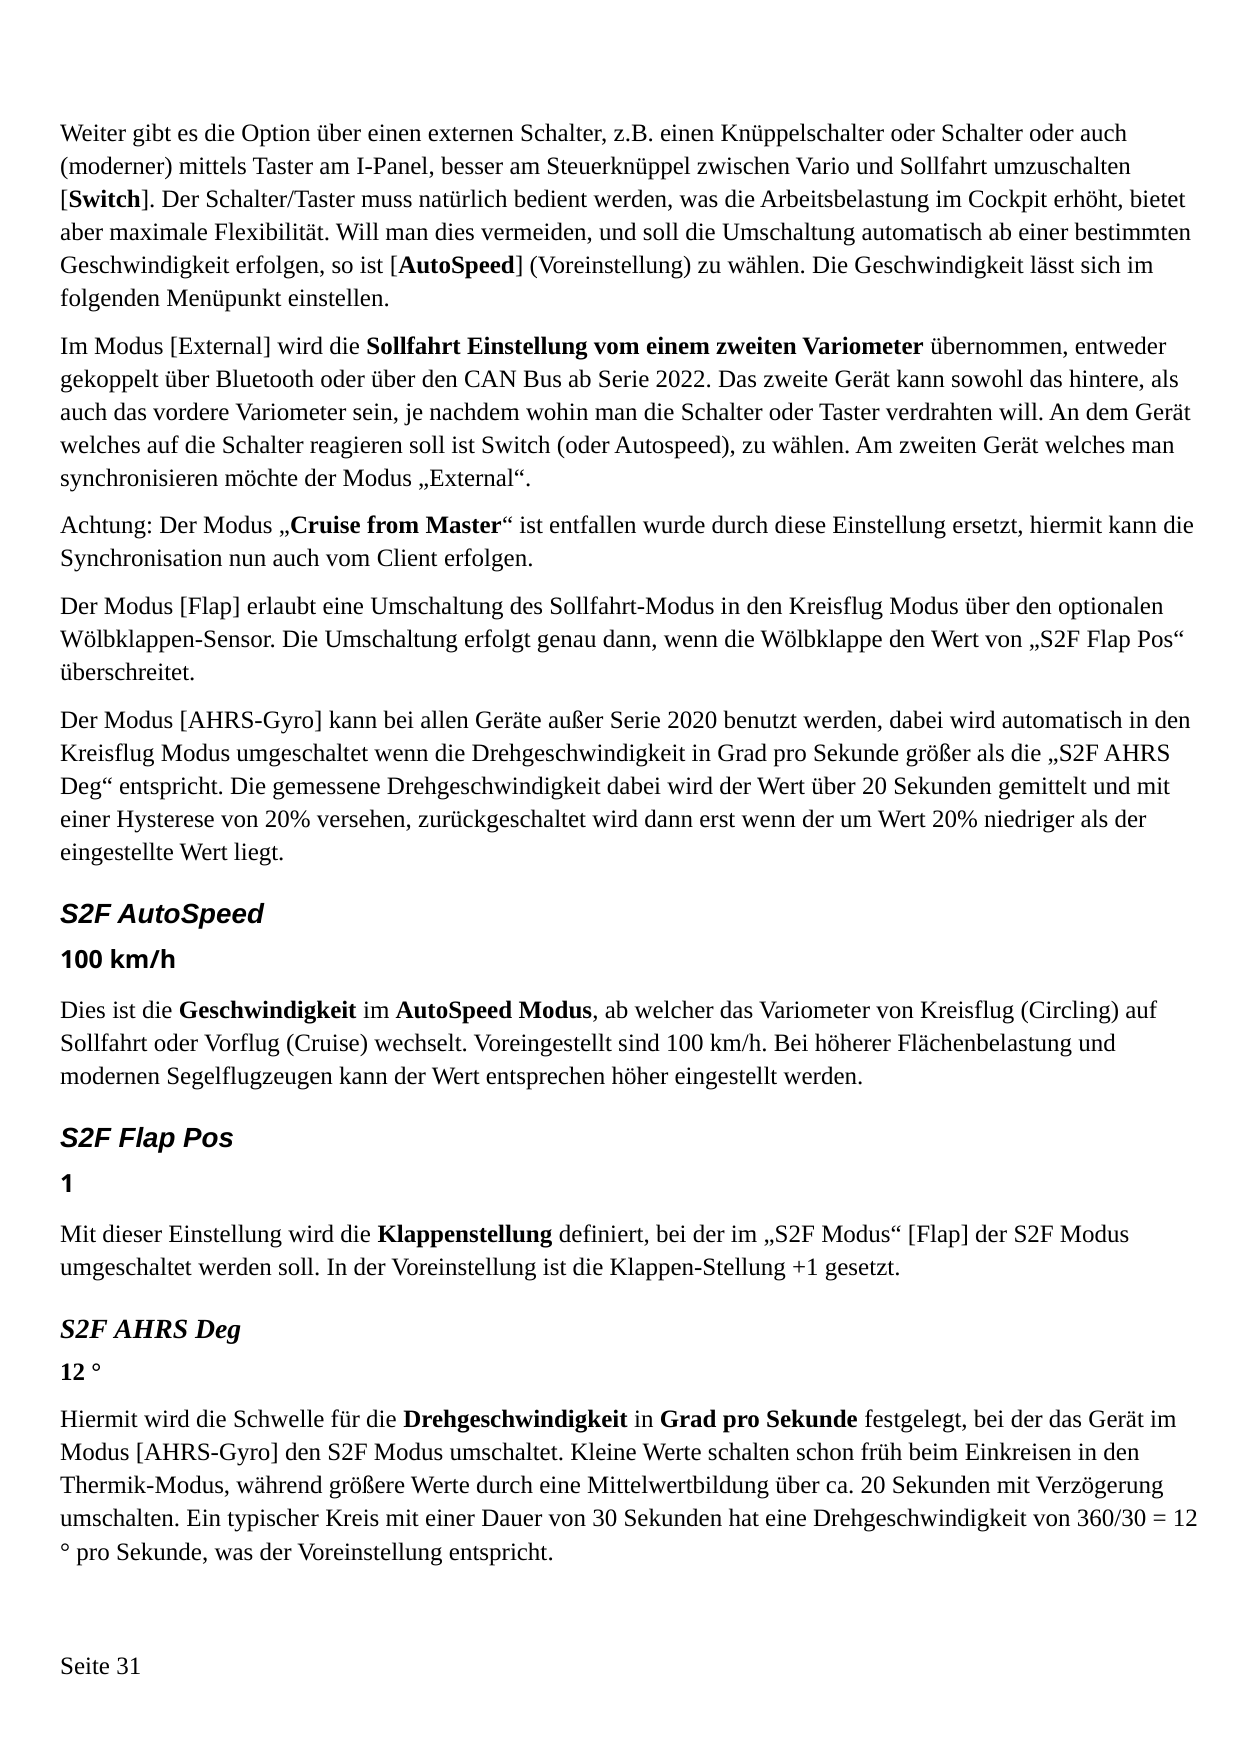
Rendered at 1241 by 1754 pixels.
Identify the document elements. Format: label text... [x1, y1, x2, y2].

text Im Modus [External] wird die Sollfahrt Einstellung vom einem zweiten Variometer übernommen, entweder gekoppelt über Bluetooth oder über den CAN Bus ab Serie 2022. Das zweite Gerät kann sowohl das hintere, als auch das vordere Variometer sein, je nachdem wohin man die Schalter oder Taster verdrahten will. An dem Gerät welches auf die Schalter reagieren soll ist Switch (oder Autospeed), zu wählen. Am zweiten Gerät welches man synchronisieren möchte der Modus „External“. [60, 331, 1207, 492]
text Dies ist die Geschwindigkeit im AutoSpeed Modus, ab welcher das Variometer von Kreisflug (Circling) auf Sollfahrt oder Vorflug (Cruise) wechselt. Voreingestellt sind 100 km/h. Bei höherer Flächenbelastung und modernen Segelflugzeugen kann der Wert entsprechen höher eingestellt werden. [60, 995, 1207, 1090]
text 12 ° [60, 1357, 1207, 1386]
subtitle S2F AHRS Deg [60, 1312, 1207, 1344]
text 100 km/h [60, 941, 1207, 975]
text Hiermit wird die Schwelle für die Drehgeschwindigkeit in Grad pro Sekunde festgelegt, bei der das Gerät im Modus [AHRS-Gyro] den S2F Modus umschaltet. Kleine Werte schalten schon früh beim Einkreisen in den Thermik-Modus, während größere Werte durch eine Mittelwertbildung über ca. 20 Sekunden mit Verzögerung umschalten. Ein typischer Kreis mit einer Dauer von 30 Sekunden hat eine Drehgeschwindigkeit von 360/30 = 12 ° pro Sekunde, was der Voreinstellung entspricht. [60, 1404, 1207, 1565]
text Achtung: Der Modus „Cruise from Master“ ist entfallen wurde durch diese Einstellung ersetzt, hiermit kann die Synchronisation nun auch vom Client erfolgen. [60, 511, 1207, 572]
text Weiter gibt es die Option über einen externen Schalter, z.B. einen Knüppelschalter oder Schalter oder auch (moderner) mittels Taster am I-Panel, besser am Steuerknüppel zwischen Vario und Sollfahrt umzuschalten [Switch]. Der Schalter/Taster muss natürlich bedient werden, was die Arbeitsbelastung im Cockpit erhöht, bietet aber maximale Flexibilität. Will man dies vermeiden, und soll die Umschaltung automatisch ab einer bestimmten Geschwindigkeit erfolgen, so ist [AutoSpeed] (Voreinstellung) zu wählen. Die Geschwindigkeit lässt sich im folgenden Menüpunkt einstellen. [60, 118, 1207, 312]
text 1 [60, 1166, 1207, 1200]
subtitle S2F AutoSpeed [60, 897, 1207, 929]
text Der Modus [Flap] erlaubt eine Umschaltung des Sollfahrt-Modus in den Kreisflug Modus über den optionalen Wölbklappen-Sensor. Die Umschaltung erfolgt genau dann, wenn die Wölbklappe den Wert von „S2F Flap Pos“ überschreitet. [60, 591, 1207, 686]
subtitle S2F Flap Pos [60, 1121, 1207, 1153]
text Der Modus [AHRS-Gyro] kann bei allen Geräte außer Serie 2020 benutzt werden, dabei wird automatisch in den Kreisflug Modus umgeschaltet wenn die Drehgeschwindigkeit in Grad pro Sekunde größer als die „S2F AHRS Deg“ entspricht. Die gemessene Drehgeschwindigkeit dabei wird der Wert über 20 Sekunden gemittelt und mit einer Hysterese von 20% versehen, zurückgeschaltet wird dann erst wenn der um Wert 20% niedriger als der eingestellte Wert liegt. [60, 705, 1207, 866]
text Mit dieser Einstellung wird die Klappenstellung definiert, bei der im „S2F Modus“ [Flap] der S2F Modus umgeschaltet werden soll. In der Voreinstellung ist die Klappen-Stellung +1 gesetzt. [60, 1219, 1207, 1281]
